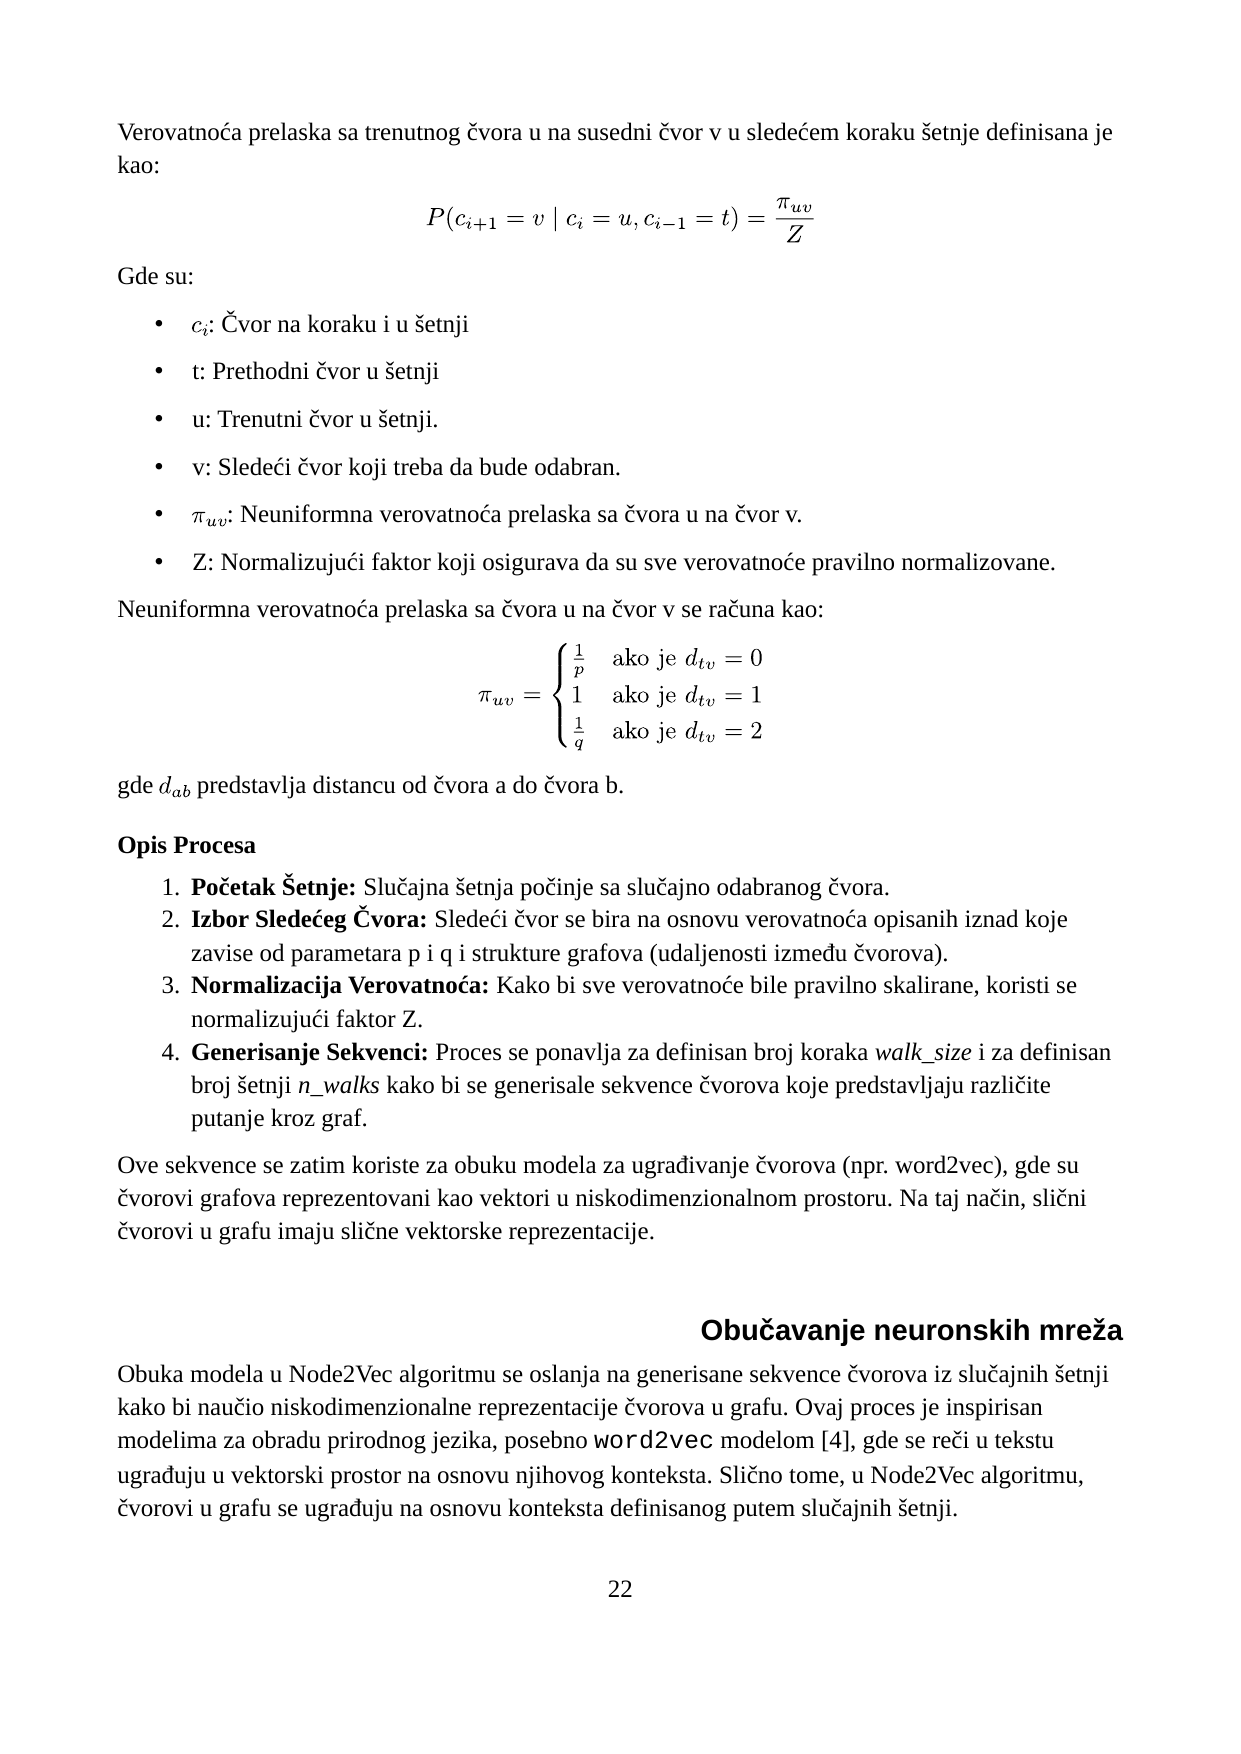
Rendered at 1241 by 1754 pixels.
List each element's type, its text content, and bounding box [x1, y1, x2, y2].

list Z: Normalizujući faktor koji osigurava da su sve verovatnoće pravilno normalizovane. [154, 547, 1123, 576]
list v: Sledeći čvor koji treba da bude odabran. [154, 452, 1123, 480]
subtitle Obučavanje neuronskih mreža [117, 1313, 1123, 1347]
list Izbor Sledećeg Čvora: Sledeći čvor se bira na osnovu verovatnoća opisanih iznad koje zavise od parametara p i q i strukture grafova (udaljenosti između čvorova). [161, 904, 1123, 966]
text Gde su: [117, 261, 1123, 290]
text gde predstavlja distancu od čvora a do čvora b. [117, 770, 1123, 799]
list Početak Šetnje: Slučajna šetnja počinje sa slučajno odabranog čvora. [161, 872, 1123, 900]
list Generisanje Sekvenci: Proces se ponavlja za definisan broj koraka walk_size i za definisan broj šetnji n_walks kako bi se generisale sekvence čvorova koje predstavljaju različite putanje kroz graf. [161, 1037, 1123, 1131]
text Neuniformna verovatnoća prelaska sa čvora u na čvor v se računa kao: [117, 594, 1123, 623]
subtitle Opis Procesa [117, 830, 1123, 859]
list u: Trenutni čvor u šetnji. [154, 404, 1123, 433]
list t: Prethodni čvor u šetnji [154, 356, 1123, 385]
list : Neuniformna verovatnoća prelaska sa čvora u na čvor v. [154, 499, 1123, 528]
list : Čvor na koraku i u šetnji [154, 309, 1123, 338]
text Verovatnoća prelaska sa trenutnog čvora u na susedni čvor v u sledećem koraku šetnje definisana je kao: [117, 117, 1123, 179]
list Normalizacija Verovatnoća: Kako bi sve verovatnoće bile pravilno skalirane, koristi se normalizujući faktor Z. [161, 971, 1123, 1032]
text Obuka modela u Node2Vec algoritmu se oslanja na generisane sekvence čvorova iz slučajnih šetnji kako bi naučio niskodimenzionalne reprezentacije čvorova u grafu. Ovaj proces je inspirisan modelima za obradu prirodnog jezika, posebno word2vec modelom [4], gde se reči u tekstu ugrađuju u vektorski prostor na osnovu njihovog konteksta. Slično tome, u Node2Vec algoritmu, čvorovi u grafu se ugrađuju na osnovu konteksta definisanog putem slučajnih šetnji. [117, 1359, 1123, 1522]
text Ove sekvence se zatim koriste za obuku modela za ugrađivanje čvorova (npr. word2vec), gde su čvorovi grafova reprezentovani kao vektori u niskodimenzionalnom prostoru. Na taj način, slični čvorovi u grafu imaju slične vektorske reprezentacije. [117, 1150, 1123, 1245]
